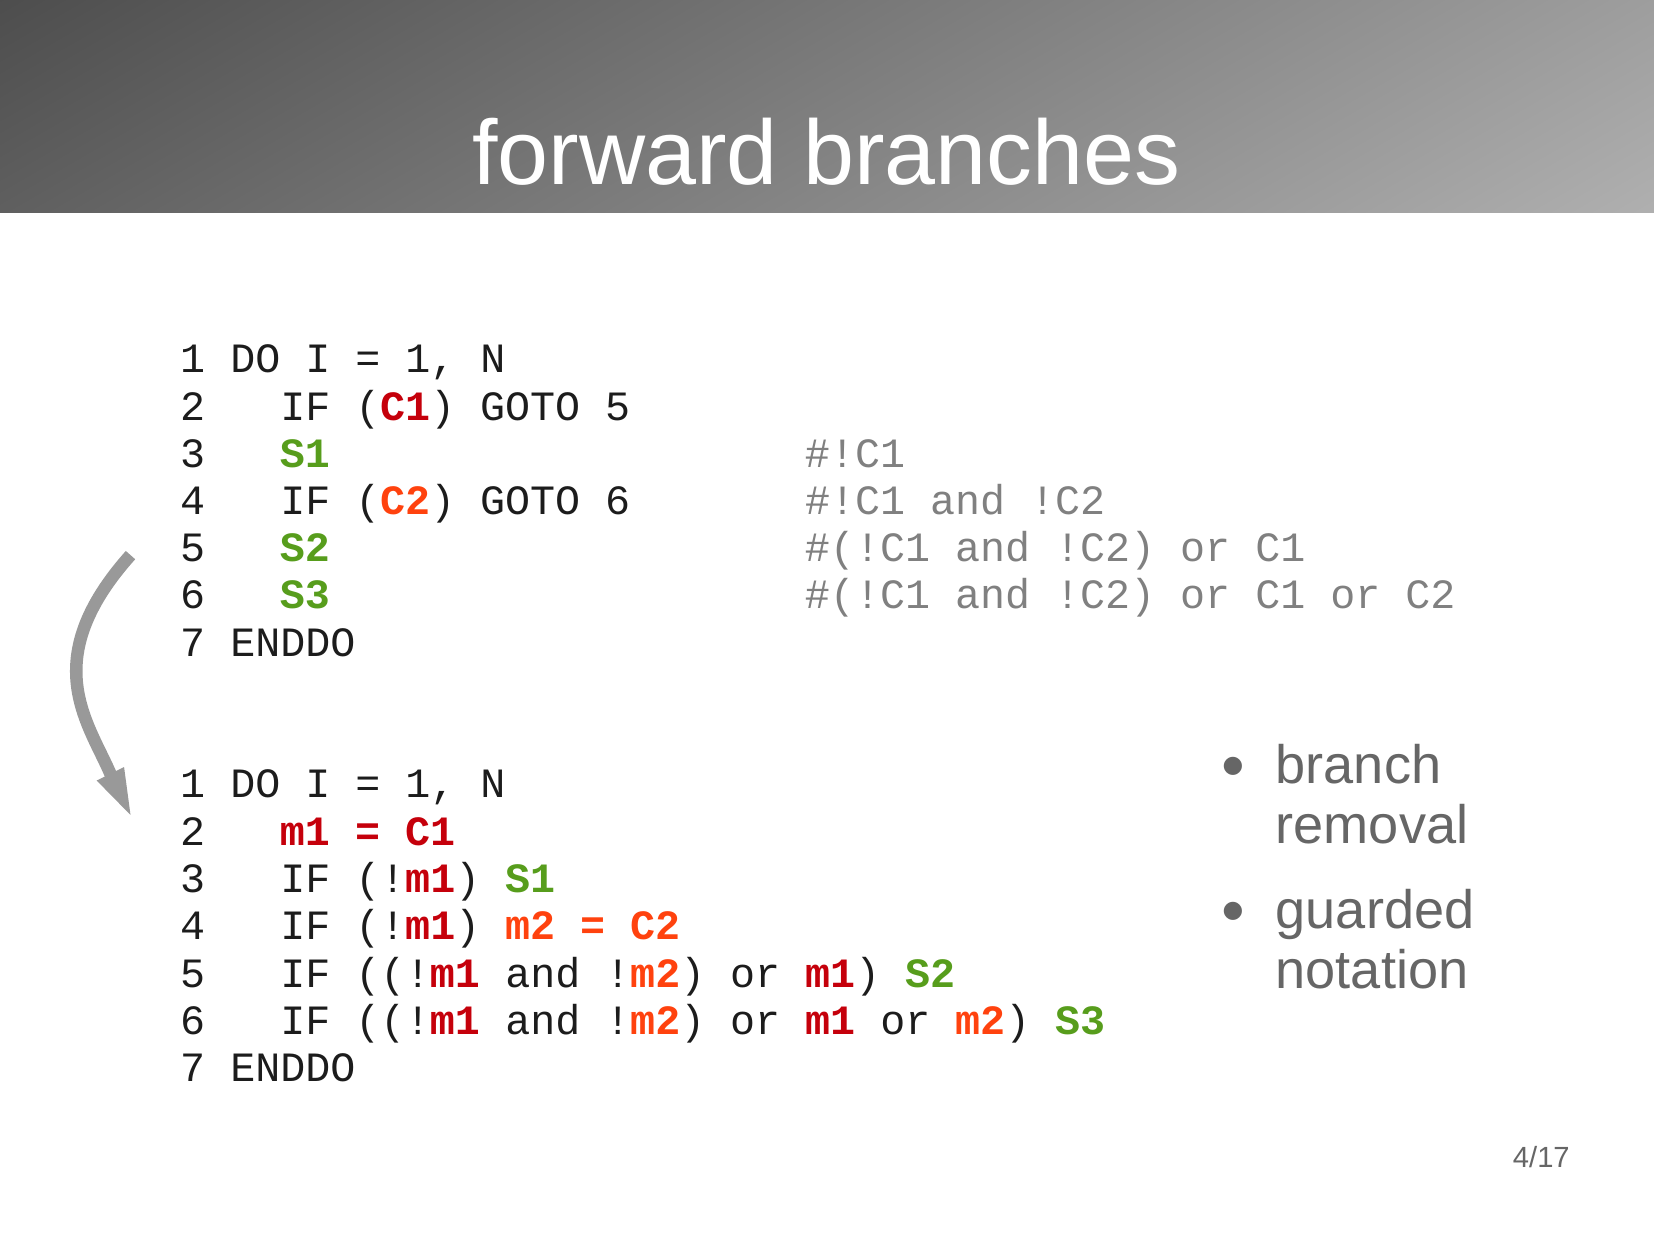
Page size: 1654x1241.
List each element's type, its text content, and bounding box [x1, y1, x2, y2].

text_box 1 DO I = 1, N 2 IF (C1) GOTO 5 3 S1 #!C1 4 IF (C2) GOTO 6 #!C1 and !C2 5 S2 #(!C1 and !C2) or C1 6 S3 #(!C1 and !C2) or C1 or C2 7 ENDDO 1 DO I = 1, N 2 m1 = C1 3 IF (!m1) S1 4 IF (!m1) m2 = C2 5 IF ((!m1 and !m2) or m1) S2 6 IF ((!m1 and !m2) or m1 or m2) S3 7 ENDDO [165, 330, 1571, 1193]
text_box <číslo>/17 [1346, 1133, 1654, 1182]
text_box [0, 0, 1654, 213]
title forward branches [82, 49, 1571, 257]
